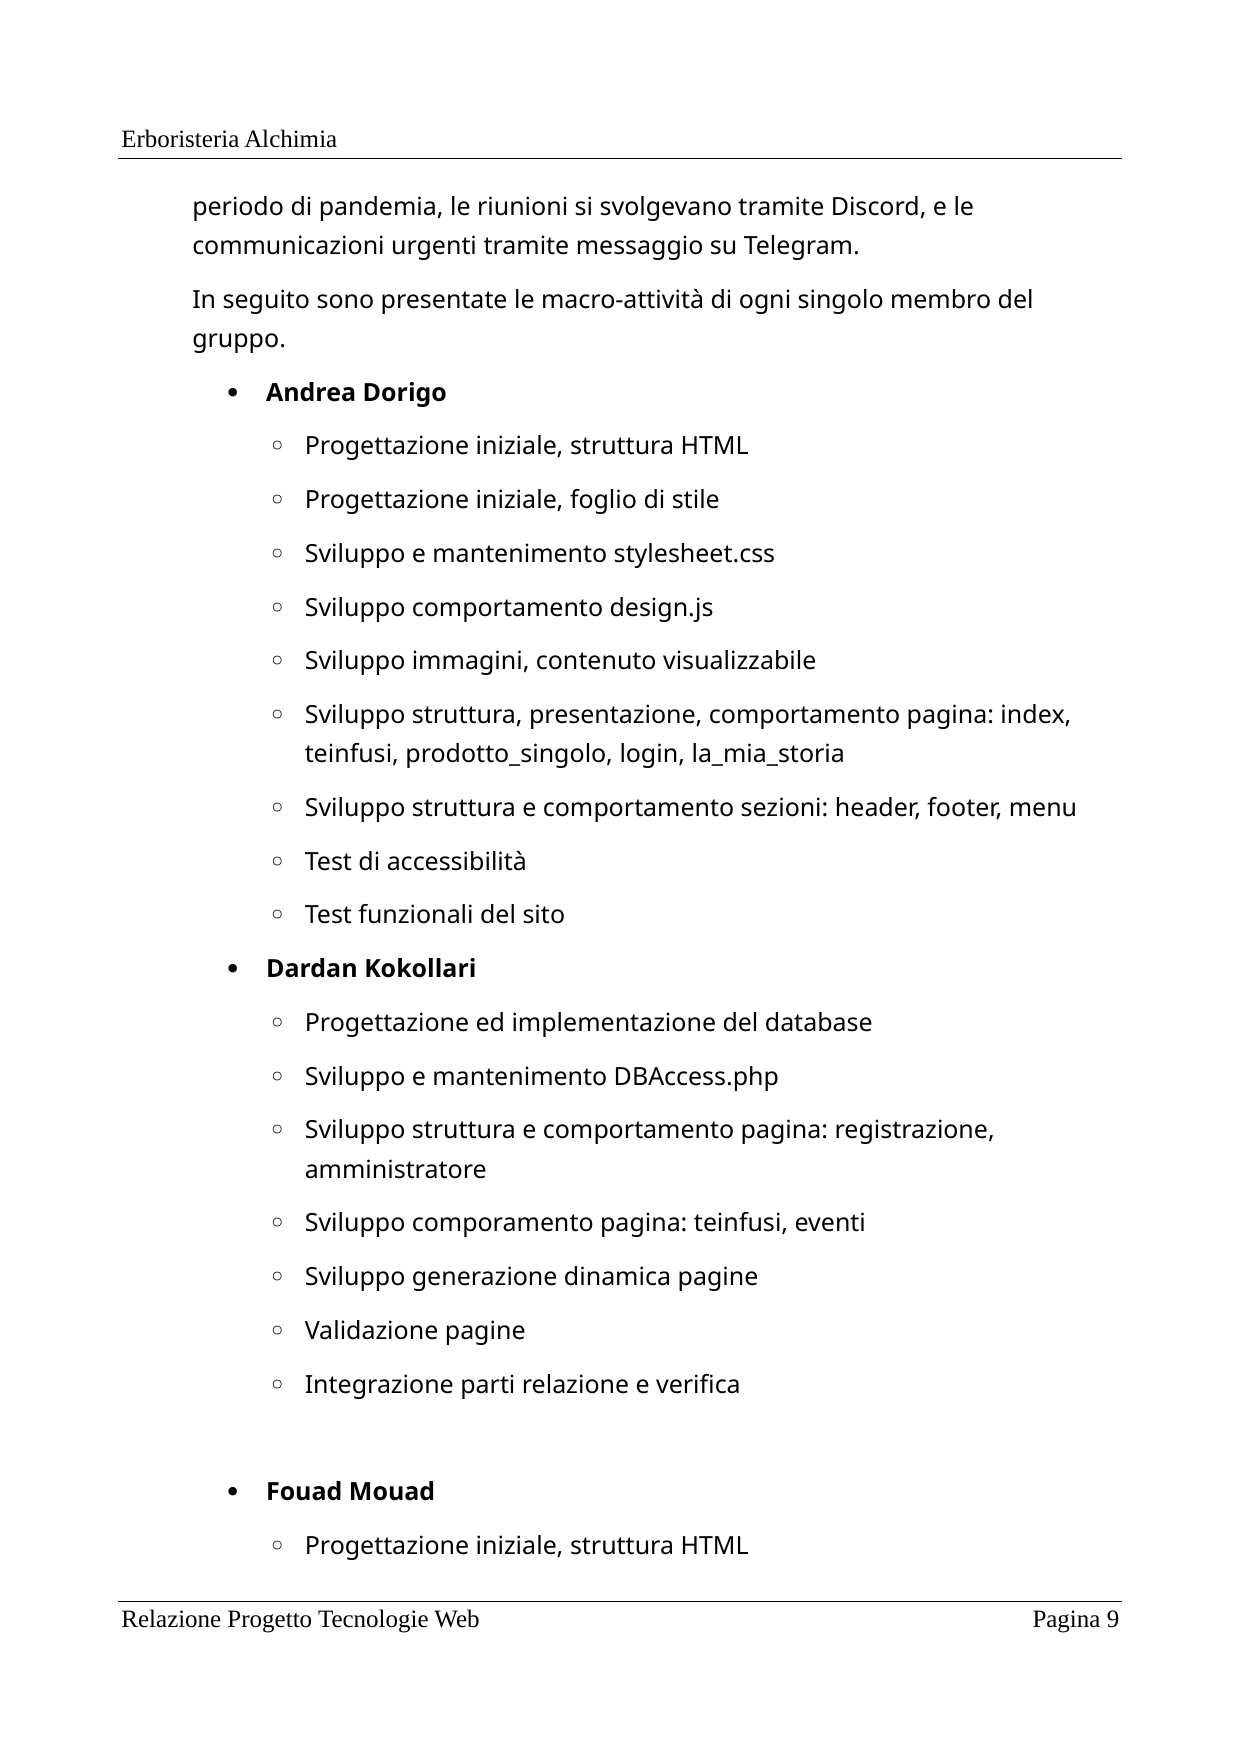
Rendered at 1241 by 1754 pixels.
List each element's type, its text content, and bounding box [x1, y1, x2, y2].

list Sviluppo e mantenimento DBAccess.php [267, 1058, 1122, 1092]
list Sviluppo struttura e comportamento sezioni: header, footer, menu [267, 789, 1122, 824]
list Sviluppo comporamento pagina: teinfusi, eventi [267, 1205, 1122, 1239]
text In seguito sono presentate le macro-attività di ogni singolo membro del gruppo. [192, 281, 1122, 354]
list Dardan Kokollari [228, 951, 1122, 985]
list Sviluppo e mantenimento stylesheet.css [267, 535, 1122, 569]
list Sviluppo struttura e comportamento pagina: registrazione, amministratore [267, 1112, 1122, 1185]
list Fouad Mouad [228, 1474, 1122, 1508]
list Sviluppo struttura, presentazione, comportamento pagina: index, teinfusi, prodotto_singolo, login, la_mia_storia [267, 697, 1122, 770]
list Progettazione iniziale, foglio di stile [267, 482, 1122, 516]
list Progettazione ed implementazione del database [267, 1004, 1122, 1039]
text periodo di pandemia, le riunioni si svolgevano tramite Discord, e le communicazioni urgenti tramite messaggio su Telegram. [192, 188, 1122, 262]
list Progettazione iniziale, struttura HTML [267, 1527, 1122, 1562]
list Validazione pagine [267, 1312, 1122, 1347]
list Test di accessibilità [267, 843, 1122, 877]
list Andrea Dorigo [228, 374, 1122, 408]
list Integrazione parti relazione e verifica [267, 1366, 1122, 1400]
list Test funzionali del sito [267, 897, 1122, 931]
list Sviluppo immagini, contenuto visualizzabile [267, 643, 1122, 677]
list Sviluppo comportamento design.js [267, 589, 1122, 623]
list Sviluppo generazione dinamica pagine [267, 1259, 1122, 1293]
list Progettazione iniziale, struttura HTML [267, 428, 1122, 462]
